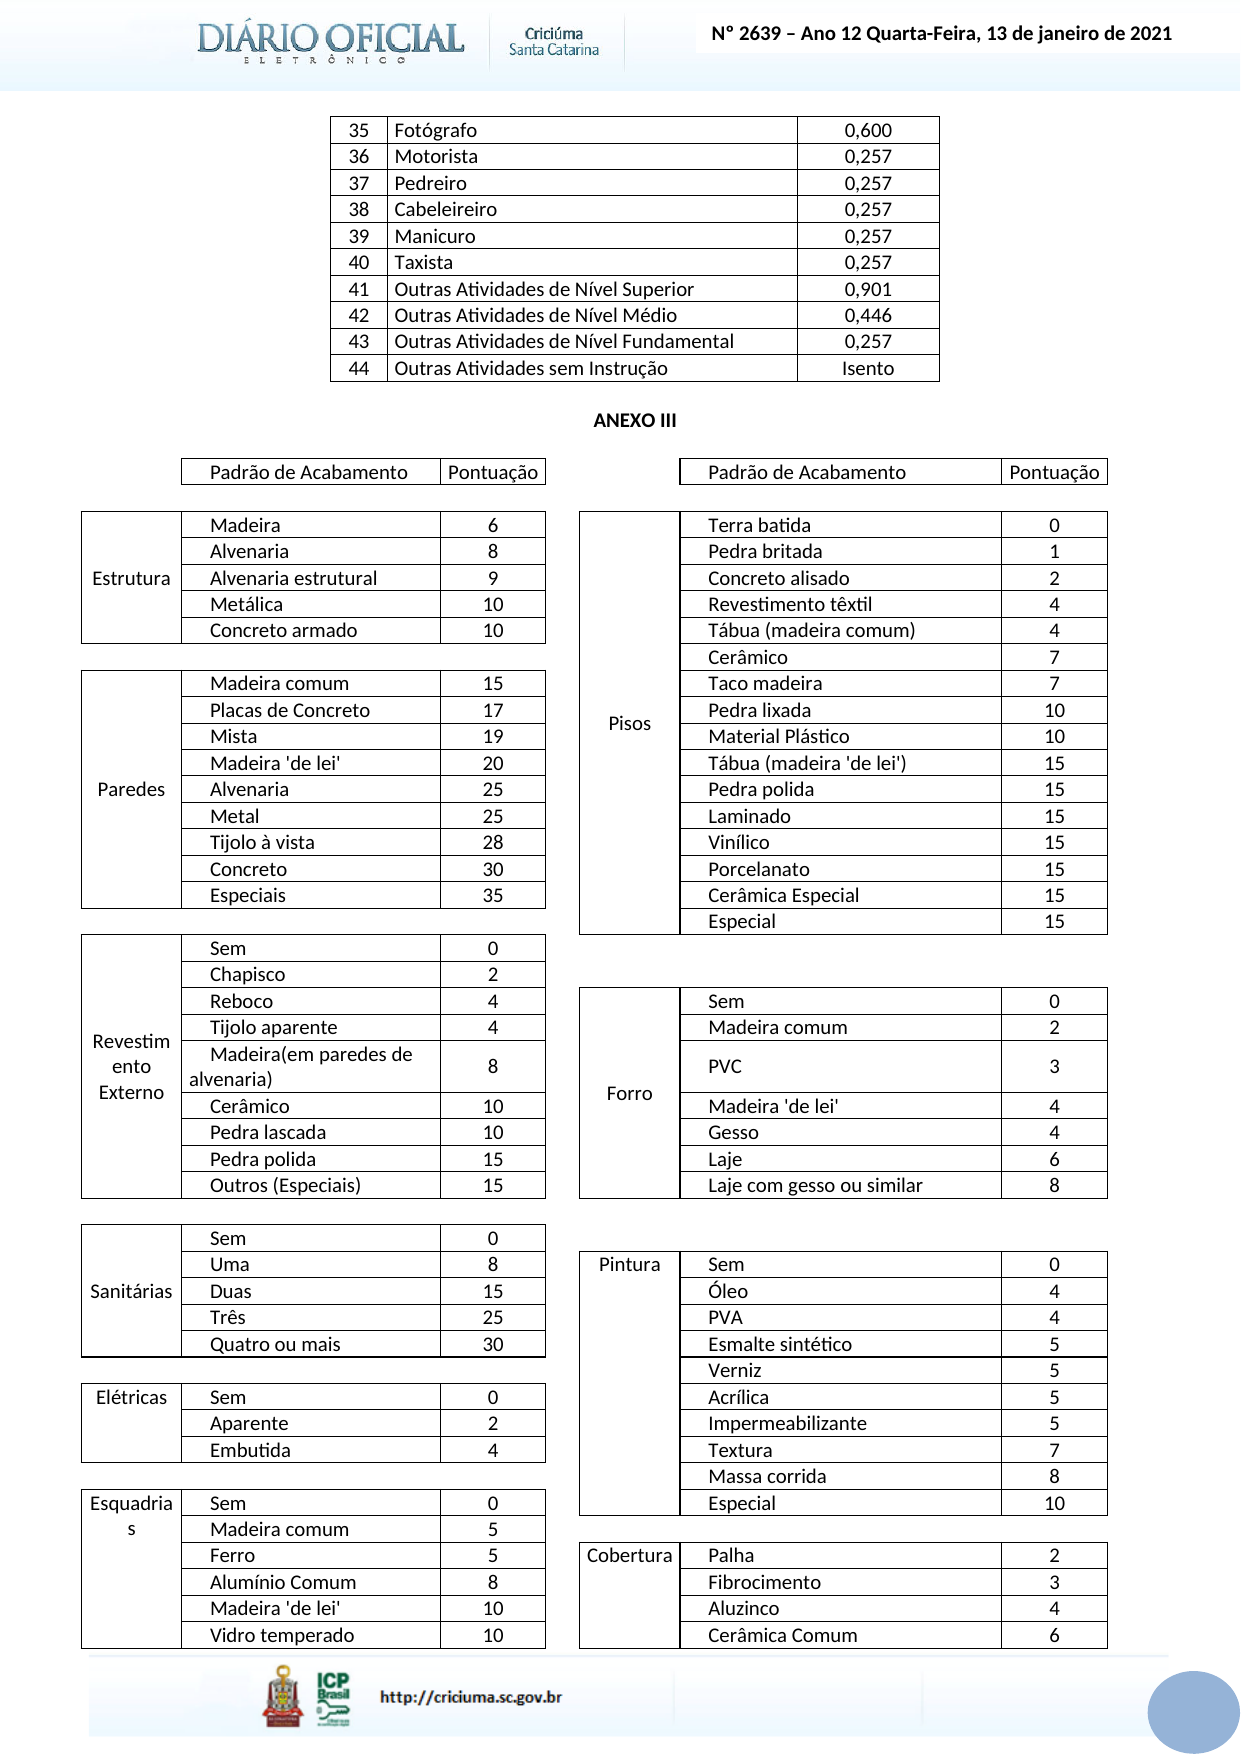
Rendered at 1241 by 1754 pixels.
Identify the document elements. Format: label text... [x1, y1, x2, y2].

table_cell 0,257 [798, 144, 939, 169]
table_cell Taxista [388, 249, 797, 275]
table_cell [546, 617, 579, 643]
table_cell 0,257 [798, 249, 939, 275]
table_cell [546, 537, 579, 564]
table_cell Outros (Especiais) [182, 1172, 440, 1198]
table_cell Cabeleireiro [388, 196, 797, 222]
table_cell 8 [441, 1252, 545, 1277]
table_cell 44 [331, 355, 387, 381]
table_cell Madeira(em paredes de alvenaria) [182, 1041, 440, 1092]
table_cell [81, 644, 182, 669]
table_cell Estrutura [82, 512, 181, 643]
table_cell 0 [1002, 512, 1107, 537]
table_cell Textura [681, 1437, 1001, 1462]
table_cell Vinílico [681, 829, 1001, 855]
table_cell Três [182, 1305, 440, 1330]
table_cell Porcelanato [681, 856, 1001, 881]
table_cell Alvenaria [182, 776, 440, 802]
table_cell [440, 1358, 546, 1383]
table_cell 15 [1002, 829, 1107, 855]
table_cell PVA [681, 1305, 1001, 1330]
table_cell Pedreiro [388, 170, 797, 195]
table_cell [440, 485, 546, 511]
table_cell [546, 802, 579, 828]
table_cell 0 [1002, 988, 1107, 1013]
table_cell 5 [441, 1543, 545, 1568]
table_cell [440, 1463, 546, 1489]
table_cell [440, 644, 546, 669]
table_header Pontuação [441, 459, 545, 484]
table_cell Revestimento têxtil [681, 591, 1001, 617]
table_cell 15 [441, 671, 545, 696]
table_cell [680, 935, 1001, 961]
table_cell Outras Atividades sem Instrução [388, 355, 797, 381]
table_cell 0,257 [798, 170, 939, 195]
table_cell 15 [1002, 882, 1107, 908]
table_cell [546, 828, 579, 855]
table_cell 36 [331, 144, 387, 169]
table_cell Sem [681, 1252, 1001, 1277]
table_cell Madeira [182, 512, 440, 537]
table_cell [182, 909, 440, 934]
table_cell Aluzinco [681, 1596, 1001, 1621]
table_cell Pedra lascada [182, 1119, 440, 1145]
table_cell 6 [1002, 1146, 1107, 1171]
table_cell Metálica [182, 591, 440, 617]
table_cell Acrílica [681, 1384, 1001, 1409]
table_cell Sanitárias [82, 1225, 181, 1356]
table_cell 0 [441, 935, 545, 961]
table_cell [546, 1568, 579, 1594]
table_cell 0,257 [798, 196, 939, 222]
table_cell [546, 564, 579, 590]
table_cell [546, 511, 579, 537]
table_cell Tábua (madeira 'de lei') [681, 750, 1001, 775]
table_cell Sem [182, 1384, 440, 1409]
table_cell Paredes [82, 671, 181, 908]
table_cell Gesso [681, 1119, 1001, 1145]
table_cell [546, 987, 579, 1013]
table_cell [546, 749, 579, 775]
table_cell 8 [1002, 1463, 1107, 1489]
table_cell [546, 696, 579, 722]
table_cell [1001, 1199, 1107, 1224]
table_cell 3 [1002, 1569, 1107, 1594]
table_cell [546, 934, 579, 961]
table_header [81, 458, 181, 484]
table_cell 19 [441, 724, 545, 749]
table_cell [546, 1621, 579, 1647]
table_cell 35 [331, 117, 387, 142]
table_cell [182, 1199, 440, 1224]
table_cell 37 [331, 170, 387, 195]
table_cell Material Plástico [681, 724, 1001, 749]
table_cell 28 [441, 829, 545, 855]
table_cell Pintura [580, 1252, 679, 1515]
table_cell [182, 644, 440, 669]
table_cell [546, 1409, 579, 1436]
table_cell 5 [1002, 1410, 1107, 1436]
table_cell Concreto [182, 856, 440, 881]
table_cell 41 [331, 276, 387, 301]
table_cell [546, 881, 579, 908]
table_cell 15 [441, 1278, 545, 1303]
table_cell 7 [1002, 644, 1107, 669]
table_cell Tijolo à vista [182, 829, 440, 855]
table_cell Pedra britada [681, 538, 1001, 564]
table_cell 6 [441, 512, 545, 537]
table_cell Óleo [681, 1278, 1001, 1303]
table_cell [546, 1040, 579, 1092]
table_cell 9 [441, 565, 545, 590]
table_cell [546, 1224, 579, 1251]
table_cell 4 [1002, 1278, 1107, 1303]
table_header Padrão de Acabamento [681, 459, 1001, 484]
table_cell Esquadrias [82, 1490, 181, 1647]
table_cell [546, 1145, 579, 1171]
table_cell 5 [1002, 1384, 1107, 1409]
table_cell Duas [182, 1278, 440, 1303]
table_cell [546, 1542, 579, 1568]
table_cell 5 [441, 1516, 545, 1542]
table_cell 35 [441, 882, 545, 908]
table_cell 30 [441, 856, 545, 881]
table_cell Especial [681, 909, 1001, 934]
table_cell 38 [331, 196, 387, 222]
table_cell 15 [441, 1146, 545, 1171]
table_cell [546, 1198, 579, 1224]
table_cell [182, 1358, 440, 1383]
table_cell Uma [182, 1252, 440, 1277]
table_cell Mista [182, 724, 440, 749]
table_cell Outras Atividades de Nível Superior [388, 276, 797, 301]
table_cell Forro [580, 988, 679, 1198]
table_cell Isento [798, 355, 939, 381]
table_cell [579, 484, 680, 511]
table_cell Esmalte sintético [681, 1331, 1001, 1356]
table_cell 4 [1002, 618, 1107, 643]
table_cell Cobertura [580, 1543, 679, 1647]
table_cell 5 [1002, 1331, 1107, 1356]
table_cell 15 [1002, 776, 1107, 802]
table_cell [440, 1199, 546, 1224]
table_cell 42 [331, 302, 387, 328]
table_cell [579, 1516, 680, 1542]
table_cell PVC [681, 1041, 1001, 1092]
table_cell 4 [441, 1015, 545, 1040]
table_cell [1001, 485, 1107, 511]
table_cell 4 [441, 1437, 545, 1462]
table_cell Chapisco [182, 962, 440, 987]
table_cell 4 [1002, 1093, 1107, 1118]
table_cell 15 [1002, 803, 1107, 828]
table_cell Tijolo aparente [182, 1015, 440, 1040]
table_cell Metal [182, 803, 440, 828]
table_cell 10 [441, 618, 545, 643]
table_cell Laminado [681, 803, 1001, 828]
table_cell [1001, 961, 1107, 987]
text ANEXO III [89, 407, 1181, 432]
table_cell [81, 1199, 182, 1224]
table_cell 8 [441, 1569, 545, 1594]
table_cell 15 [1002, 909, 1107, 934]
table_cell 10 [441, 1622, 545, 1647]
table_cell 10 [1002, 1490, 1107, 1515]
table_cell Massa corrida [681, 1463, 1001, 1489]
table_cell Taco madeira [681, 671, 1001, 696]
table_cell [680, 961, 1001, 987]
table_cell 2 [441, 962, 545, 987]
table_cell Madeira 'de lei' [182, 1596, 440, 1621]
table_cell [546, 723, 579, 749]
table_cell [546, 1356, 579, 1383]
table_cell 10 [1002, 724, 1107, 749]
table_header Pontuação [1002, 459, 1107, 484]
table_cell Terra batida [681, 512, 1001, 537]
table_cell 15 [1002, 750, 1107, 775]
table_cell 10 [441, 1119, 545, 1145]
table_cell [579, 1199, 680, 1224]
table_cell 0 [441, 1225, 545, 1251]
table_header [579, 458, 679, 484]
table_cell Cerâmico [182, 1093, 440, 1118]
table_cell Cerâmico [681, 644, 1001, 669]
table_cell 2 [441, 1410, 545, 1436]
table_cell 4 [1002, 1305, 1107, 1330]
table_cell [546, 908, 579, 934]
table_cell [81, 1463, 182, 1489]
table_cell [1001, 1224, 1107, 1251]
table_cell 25 [441, 803, 545, 828]
table_cell Quatro ou mais [182, 1331, 440, 1356]
table_cell [546, 1462, 579, 1489]
table_cell [546, 1118, 579, 1145]
table_cell [546, 1383, 579, 1409]
table_cell Revestimento Externo [82, 935, 181, 1198]
table_cell Madeira comum [182, 1516, 440, 1542]
table_cell Concreto armado [182, 618, 440, 643]
table_cell Fotógrafo [388, 117, 797, 142]
table_cell 8 [441, 538, 545, 564]
table_cell [546, 1330, 579, 1356]
table_cell 30 [441, 1331, 545, 1356]
table_cell Alvenaria [182, 538, 440, 564]
table_cell 1 [1002, 538, 1107, 564]
table_cell 7 [1002, 1437, 1107, 1462]
table_cell [546, 961, 579, 987]
table_cell Pisos [580, 512, 679, 934]
table_cell Aparente [182, 1410, 440, 1436]
table_cell 25 [441, 776, 545, 802]
table_header Padrão de Acabamento [182, 459, 440, 484]
table_cell [546, 1436, 579, 1462]
table_cell 15 [441, 1172, 545, 1198]
table_cell [579, 1224, 680, 1251]
table_cell [546, 670, 579, 696]
table_cell [546, 643, 579, 669]
table_cell Ferro [182, 1543, 440, 1568]
table_cell Sem [681, 988, 1001, 1013]
table_cell Impermeabilizante [681, 1410, 1001, 1436]
table_cell 4 [1002, 591, 1107, 617]
table_cell [680, 1199, 1001, 1224]
table_cell 40 [331, 249, 387, 275]
table_cell 0,257 [798, 329, 939, 354]
table_cell [546, 855, 579, 881]
table_cell 17 [441, 697, 545, 722]
table_cell Madeira comum [681, 1015, 1001, 1040]
table_cell [81, 484, 182, 511]
table_cell Motorista [388, 144, 797, 169]
table_cell Sem [182, 935, 440, 961]
table_cell [680, 485, 1001, 511]
table_cell Alvenaria estrutural [182, 565, 440, 590]
table_cell 10 [441, 1093, 545, 1118]
table_cell [579, 961, 680, 987]
table_cell [546, 1515, 579, 1542]
table_cell Outras Atividades de Nível Fundamental [388, 329, 797, 354]
table_cell Outras Atividades de Nível Médio [388, 302, 797, 328]
table_cell Reboco [182, 988, 440, 1013]
table_cell 6 [1002, 1622, 1107, 1647]
table_cell Especiais [182, 882, 440, 908]
table_cell Madeira comum [182, 671, 440, 696]
table_cell 0,446 [798, 302, 939, 328]
table_cell 0 [1002, 1252, 1107, 1277]
table_cell 8 [1002, 1172, 1107, 1198]
table_cell Cerâmica Especial [681, 882, 1001, 908]
table_cell 15 [1002, 856, 1107, 881]
table_cell Tábua (madeira comum) [681, 618, 1001, 643]
table_cell [546, 1277, 579, 1303]
table_cell Pedra polida [182, 1146, 440, 1171]
table_cell Verniz [681, 1358, 1001, 1383]
table_cell 0 [441, 1384, 545, 1409]
table_cell 8 [441, 1041, 545, 1092]
table_cell Palha [681, 1543, 1001, 1568]
table_cell Laje com gesso ou similar [681, 1172, 1001, 1198]
table_cell [546, 1014, 579, 1040]
table_cell [546, 1092, 579, 1118]
table_cell [680, 1224, 1001, 1251]
table_cell [579, 935, 680, 961]
table_cell 0 [441, 1490, 545, 1515]
table_cell 10 [441, 1596, 545, 1621]
table_cell 4 [441, 988, 545, 1013]
table_cell 2 [1002, 1543, 1107, 1568]
table_cell 25 [441, 1305, 545, 1330]
table_cell Cerâmica Comum [681, 1622, 1001, 1647]
table_cell Manicuro [388, 223, 797, 248]
table_cell 0,257 [798, 223, 939, 248]
table_cell Vidro temperado [182, 1622, 440, 1647]
table_cell 0,600 [798, 117, 939, 142]
table_cell [440, 909, 546, 934]
table_cell 7 [1002, 671, 1107, 696]
table_cell 2 [1002, 1015, 1107, 1040]
table_cell 10 [441, 591, 545, 617]
table_cell Placas de Concreto [182, 697, 440, 722]
table_cell [546, 1489, 579, 1515]
table_cell 0,901 [798, 276, 939, 301]
table_cell [81, 909, 182, 934]
table_cell [182, 485, 440, 511]
table_cell [81, 1358, 182, 1383]
table_cell 4 [1002, 1119, 1107, 1145]
table_cell Sem [182, 1225, 440, 1251]
table_cell Madeira 'de lei' [681, 1093, 1001, 1118]
table_cell Fibrocimento [681, 1569, 1001, 1594]
table_cell Laje [681, 1146, 1001, 1171]
table_cell 2 [1002, 565, 1107, 590]
table_cell [1001, 1516, 1107, 1542]
table_cell [546, 1595, 579, 1621]
table_cell [680, 1516, 1001, 1542]
table_cell Alumínio Comum [182, 1569, 440, 1594]
table_cell Especial [681, 1490, 1001, 1515]
table_cell Elétricas [82, 1384, 181, 1462]
table_cell Embutida [182, 1437, 440, 1462]
table_cell [546, 1171, 579, 1198]
table_cell Pedra lixada [681, 697, 1001, 722]
table_cell [546, 590, 579, 617]
table_cell 39 [331, 223, 387, 248]
table_cell Concreto alisado [681, 565, 1001, 590]
table_cell [546, 484, 579, 511]
table_cell [546, 775, 579, 802]
table_cell Madeira 'de lei' [182, 750, 440, 775]
table_cell [546, 1251, 579, 1277]
table_cell [546, 1304, 579, 1330]
table_header [546, 458, 579, 484]
table_cell 10 [1002, 697, 1107, 722]
table_cell Pedra polida [681, 776, 1001, 802]
table_cell 3 [1002, 1041, 1107, 1092]
table_cell [1001, 935, 1107, 961]
table_cell 4 [1002, 1596, 1107, 1621]
table_cell 5 [1002, 1358, 1107, 1383]
table_cell [182, 1463, 440, 1489]
table_cell 20 [441, 750, 545, 775]
table_cell Sem [182, 1490, 440, 1515]
table_cell 43 [331, 329, 387, 354]
